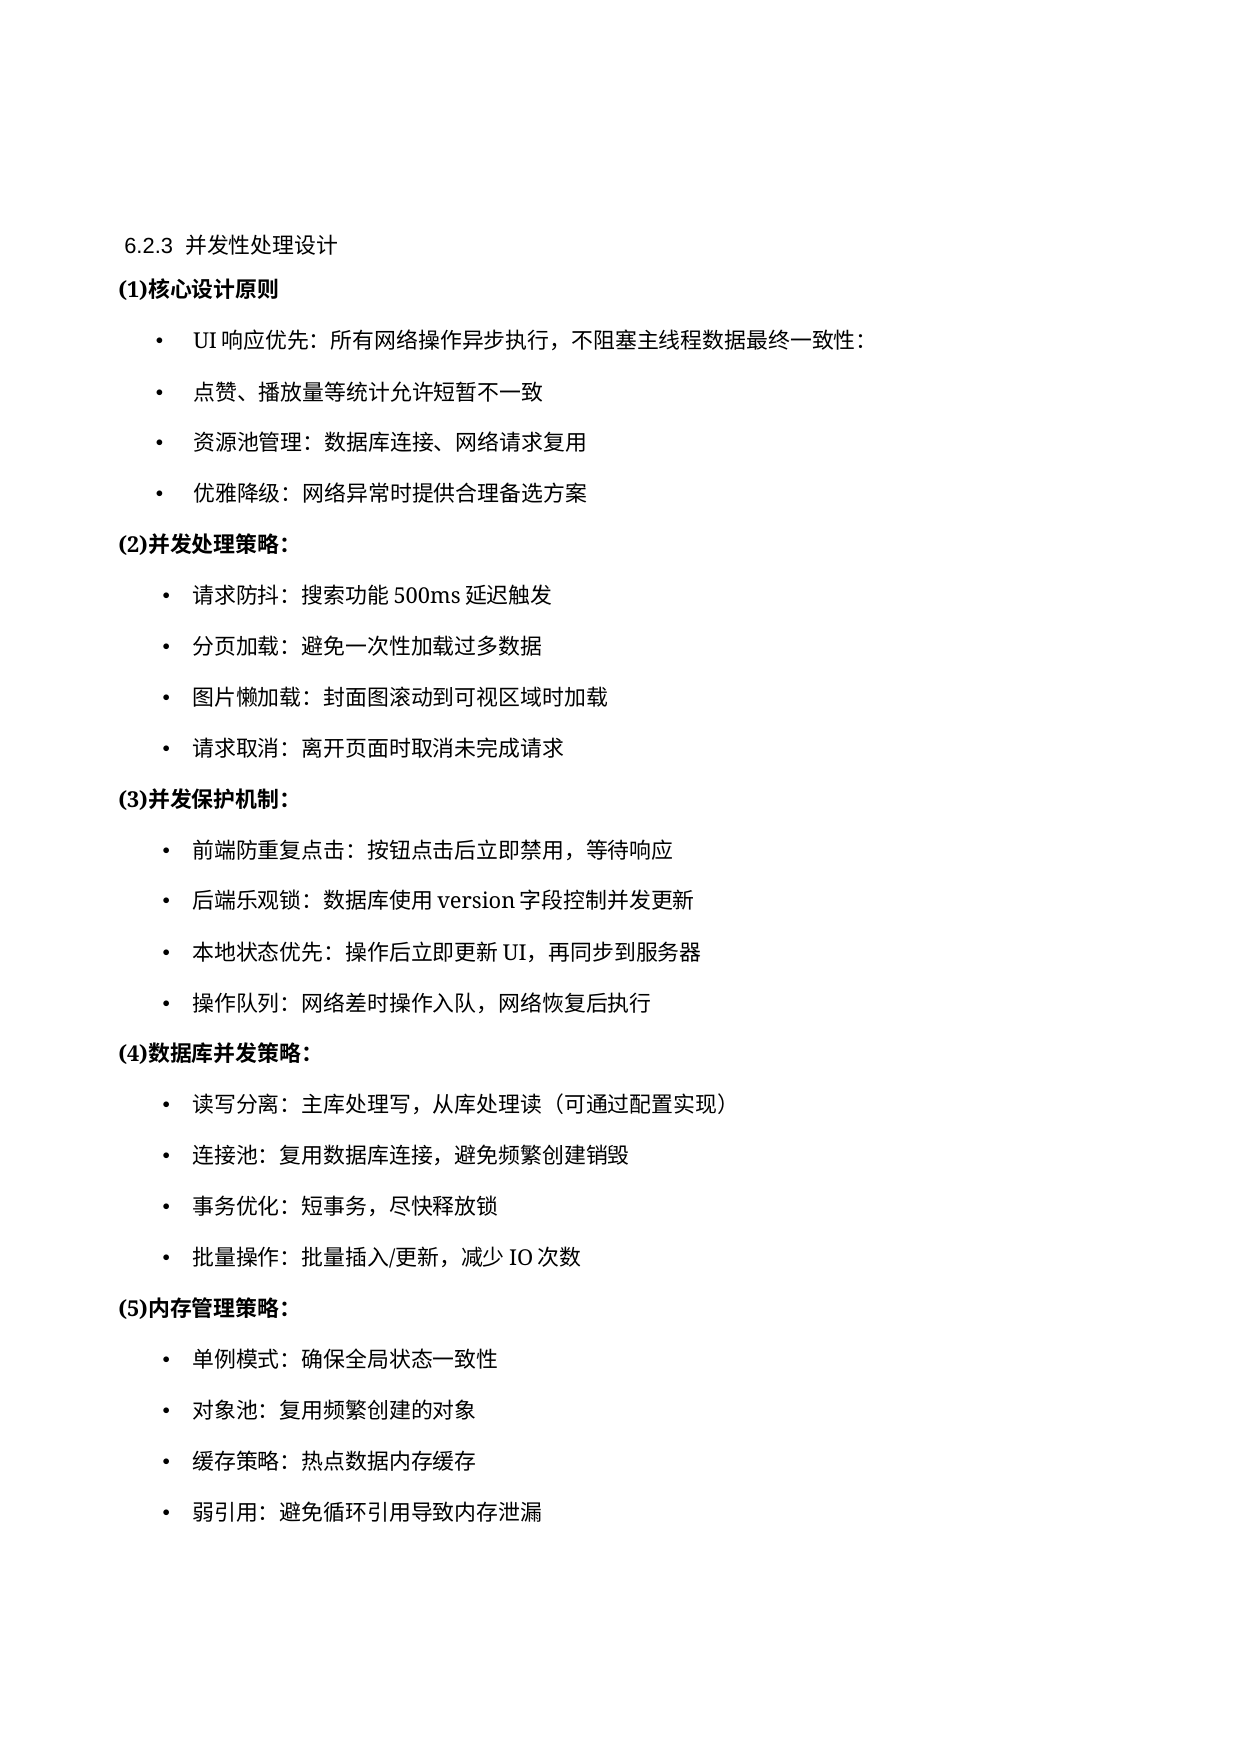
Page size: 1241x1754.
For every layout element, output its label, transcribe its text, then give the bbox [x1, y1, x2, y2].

list 前端防重复点击：按钮点击后立即禁用，等待响应 [162, 833, 1122, 864]
list 缓存策略：热点数据内存缓存 [162, 1444, 1122, 1475]
list 资源池管理：数据库连接、网络请求复用 [156, 425, 1122, 457]
list 后端乐观锁：数据库使用version字段控制并发更新 [162, 883, 1122, 915]
list 对象池：复用频繁创建的对象 [162, 1393, 1122, 1424]
list 分页加载：避免一次性加载过多数据 [162, 629, 1122, 661]
list 图片懒加载：封面图滚动到可视区域时加载 [162, 680, 1122, 712]
list 点赞、播放量等统计允许短暂不一致 [156, 374, 1122, 406]
list 读写分离：主库处理写，从库处理读（可通过配置实现） [162, 1087, 1122, 1119]
list 操作队列：网络差时操作入队，网络恢复后执行 [162, 986, 1122, 1017]
text (1)核心设计原则 [118, 272, 1122, 304]
list 弱引用：避免循环引用导致内存泄漏 [162, 1494, 1122, 1526]
text (4)数据库并发策略： [118, 1036, 1122, 1068]
subtitle 并发性处理设计 [118, 228, 1122, 260]
text (5)内存管理策略： [118, 1291, 1122, 1323]
list UI响应优先：所有网络操作异步执行，不阻塞主线程数据最终一致性： [156, 323, 1122, 355]
list 单例模式：确保全局状态一致性 [162, 1342, 1122, 1374]
list 本地状态优先：操作后立即更新UI，再同步到服务器 [162, 934, 1122, 966]
list 请求取消：离开页面时取消未完成请求 [162, 731, 1122, 762]
list 请求防抖：搜索功能500ms延迟触发 [162, 578, 1122, 610]
list 连接池：复用数据库连接，避免频繁创建销毁 [162, 1138, 1122, 1170]
text (2)并发处理策略： [118, 527, 1122, 559]
list 批量操作：批量插入/更新，减少IO次数 [162, 1240, 1122, 1272]
list 事务优化：短事务，尽快释放锁 [162, 1189, 1122, 1221]
text (3)并发保护机制： [118, 782, 1122, 813]
list 优雅降级：网络异常时提供合理备选方案 [156, 476, 1122, 508]
